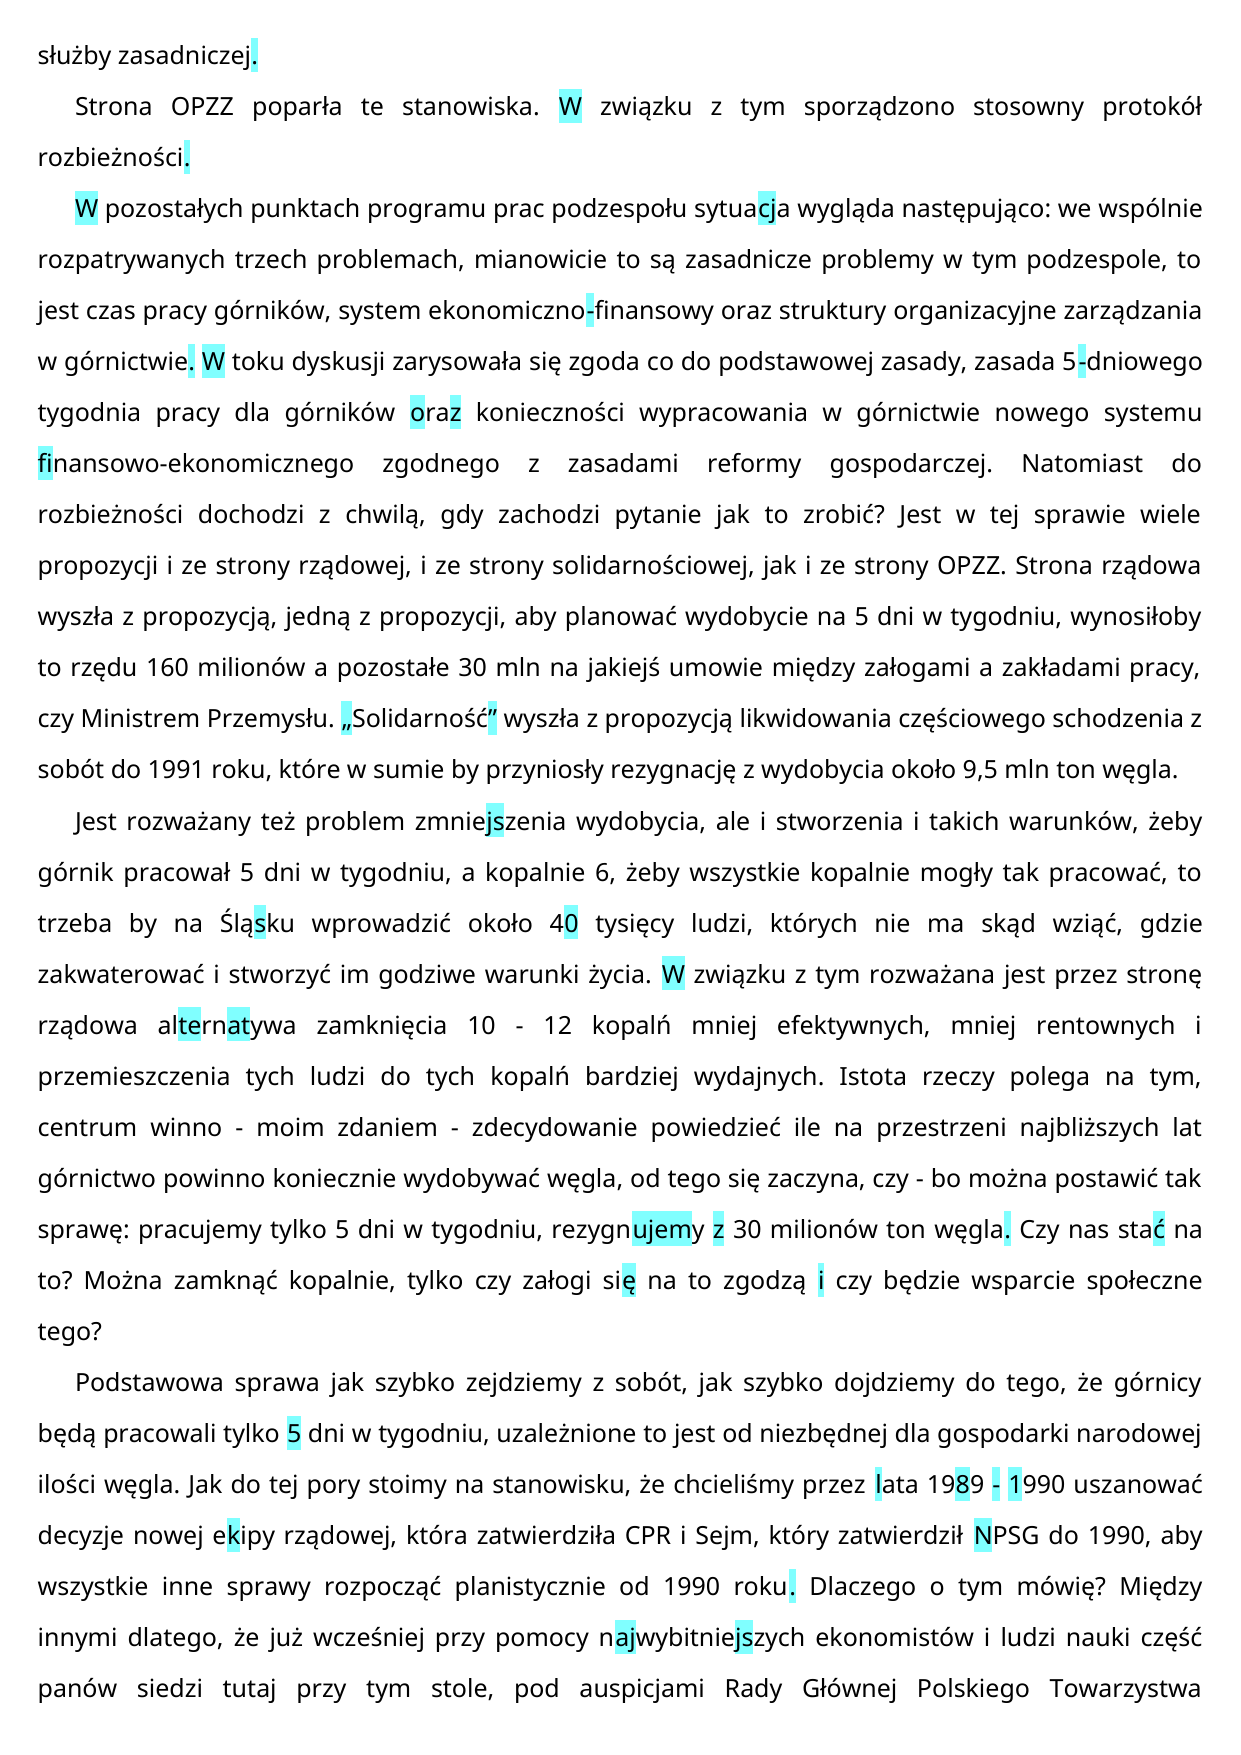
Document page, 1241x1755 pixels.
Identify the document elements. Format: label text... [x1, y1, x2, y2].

text Strona OPZZ poparła te stanowiska. W związku z tym sporządzono stosowny protokół rozbieżności. [37, 88, 1203, 174]
text Jest rozważany też problem zmniejszenia wydobycia, ale i stworzenia i takich warunków, żeby górnik pracował 5 dni w tygodniu, a kopalnie 6, żeby wszystkie kopalnie mogły tak pracować, to trzeba by na Śląsku wprowadzić około 40 tysięcy ludzi, których nie ma skąd wziąć, gdzie zakwaterować i stworzyć im godziwe warunki życia. W związku z tym rozważana jest przez stronę rządowa alternatywa zamknięcia 10 - 12 kopalń mniej efektywnych, mniej rentownych i przemieszczenia tych ludzi do tych kopalń bardziej wydajnych. Istota rzeczy polega na tym, centrum winno - moim zdaniem - zdecydowanie powiedzieć ile na przestrzeni najbliższych lat górnictwo powinno koniecznie wydobywać węgla, od tego się zaczyna, czy - bo można postawić tak sprawę: pracujemy tylko 5 dni w tygodniu, rezygnujemy z 30 milionów ton węgla. Czy nas stać na to? Można zamknąć kopalnie, tylko czy załogi się na to zgodzą i czy będzie wsparcie społeczne tego? [37, 803, 1203, 1348]
text W pozostałych punktach programu prac podzespołu sytuacja wygląda następująco: we wspólnie rozpatrywanych trzech problemach, mianowicie to są zasadnicze problemy w tym podzespole, to jest czas pracy górników, system ekonomiczno-finansowy oraz struktury organizacyjne zarządzania w górnictwie. W toku dyskusji zarysowała się zgoda co do podstawowej zasady, zasada 5-dniowego tygodnia pracy dla górników oraz konieczności wypracowania w górnictwie nowego systemu finansowo-ekonomicznego zgodnego z zasadami reformy gospodarczej. Natomiast do rozbieżności dochodzi z chwilą, gdy zachodzi pytanie jak to zrobić? Jest w tej sprawie wiele propozycji i ze strony rządowej, i ze strony solidarnościowej, jak i ze strony OPZZ. Strona rządowa wyszła z propozycją, jedną z propozycji, aby planować wydobycie na 5 dni w tygodniu, wynosiłoby to rzędu 160 milionów a pozostałe 30 mln na jakiejś umowie między załogami a zakładami pracy, czy Ministrem Przemysłu. „Solidarność” wyszła z propozycją likwidowania częściowego schodzenia z sobót do 1991 roku, które w sumie by przyniosły rezygnację z wydobycia około 9,5 mln ton węgla. [37, 191, 1203, 786]
text Podstawowa sprawa jak szybko zejdziemy z sobót, jak szybko dojdziemy do tego, że górnicy będą pracowali tylko 5 dni w tygodniu, uzależnione to jest od niezbędnej dla gospodarki narodowej ilości węgla. Jak do tej pory stoimy na stanowisku, że chcieliśmy przez lata 1989 - 1990 uszanować decyzje nowej ekipy rządowej, która zatwierdziła CPR i Sejm, który zatwierdził NPSG do 1990, aby wszystkie inne sprawy rozpocząć planistycznie od 1990 roku. Dlaczego o tym mówię? Między innymi dlatego, że już wcześniej przy pomocy najwybitniejszych ekonomistów i ludzi nauki część panów siedzi tutaj przy tym stole, pod auspicjami Rady Głównej Polskiego Towarzystwa [37, 1364, 1203, 1705]
text służby zasadniczej. [37, 37, 1203, 72]
